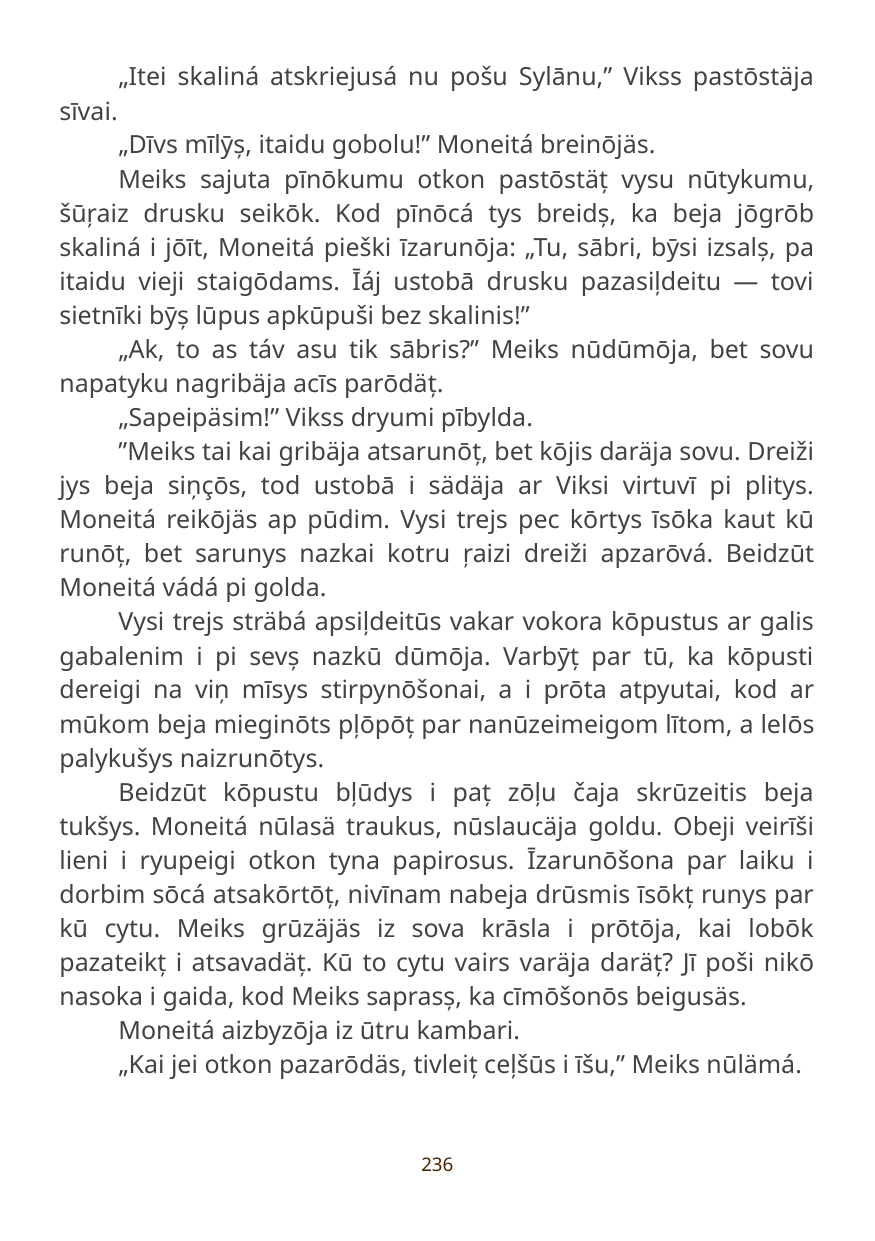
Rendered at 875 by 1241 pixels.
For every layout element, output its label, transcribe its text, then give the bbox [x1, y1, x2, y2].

text Moneitá aizbyzōja iz ūtru kambari. [59, 1013, 815, 1047]
text Vysi trejs sträbá apsiļdeitūs vakar vokora kōpustus ar galis gabalenim i pi sevș nazkū dūmōja. Varbȳț par tū, ka kōpusti dereigi na viņ mīsys stirpynōšonai, a i prōta atpyutai, kod ar mūkom beja mieginōts pļōpōț par nanūzeimeigom lītom, a lelōs palykušys naizrunōtys. [59, 604, 815, 774]
text „Dīvs mīlȳș, itaidu gobolu!” Moneitá breinōjäs. [59, 127, 815, 161]
text „Kai jei otkon pazarōdäs, tivleiț ceļšūs i īšu,” Meiks nūlämá. [59, 1047, 815, 1081]
text „Itei skaliná atskriejusá nu pošu Sylānu,” Vikss pastōstäja sīvai. [59, 59, 815, 127]
text „Sapeipäsim!” Vikss dryumi pībylda. [59, 400, 815, 434]
text Beidzūt kōpustu bļūdys i paț zōļu čaja skrūzeitis beja tukšys. Moneitá nūlasä traukus, nūslaucäja goldu. Obeji veirīši lieni i ryupeigi otkon tyna papirosus. Īzarunōšona par laiku i dorbim sōcá atsakōrtōț, nivīnam nabeja drūsmis īsōkț runys par kū cytu. Meiks grūzäjäs iz sova krāsla i prōtōja, kai lobōk pazateikț i atsavadäț. Kū to cytu vairs varäja daräț? Jī poši nikō nasoka i gaida, kod Meiks saprasș, ka cīmōšonōs beigusäs. [59, 774, 815, 1013]
text ”Meiks tai kai gribäja atsarunōț, bet kōjis daräja sovu. Dreiži jys beja siņçōs, tod ustobā i sädäja ar Viksi virtuvī pi plitys. Moneitá reikōjäs ap pūdim. Vysi trejs pec kōrtys īsōka kaut kū runōț, bet sarunys nazkai kotru ŗaizi dreiži apzarōvá. Beidzūt Moneitá vádá pi golda. [59, 434, 815, 604]
text Meiks sajuta pīnōkumu otkon pastōstäț vysu nūtykumu, šūŗaiz drusku seikōk. Kod pīnōcá tys breidș, ka beja jōgrōb skaliná i jōīt, Moneitá pieški īzarunōja: „Tu, sābri, bȳsi izsalș, pa itaidu vieji staigōdams. Īáj ustobā drusku pazasiļdeitu — tovi sietnīki bȳș lūpus apkūpuši bez skalinis!” [59, 161, 815, 332]
text „Ak, to as táv asu tik sābris?” Meiks nūdūmōja, bet sovu napatyku nagribäja acīs parōdäț. [59, 332, 815, 400]
